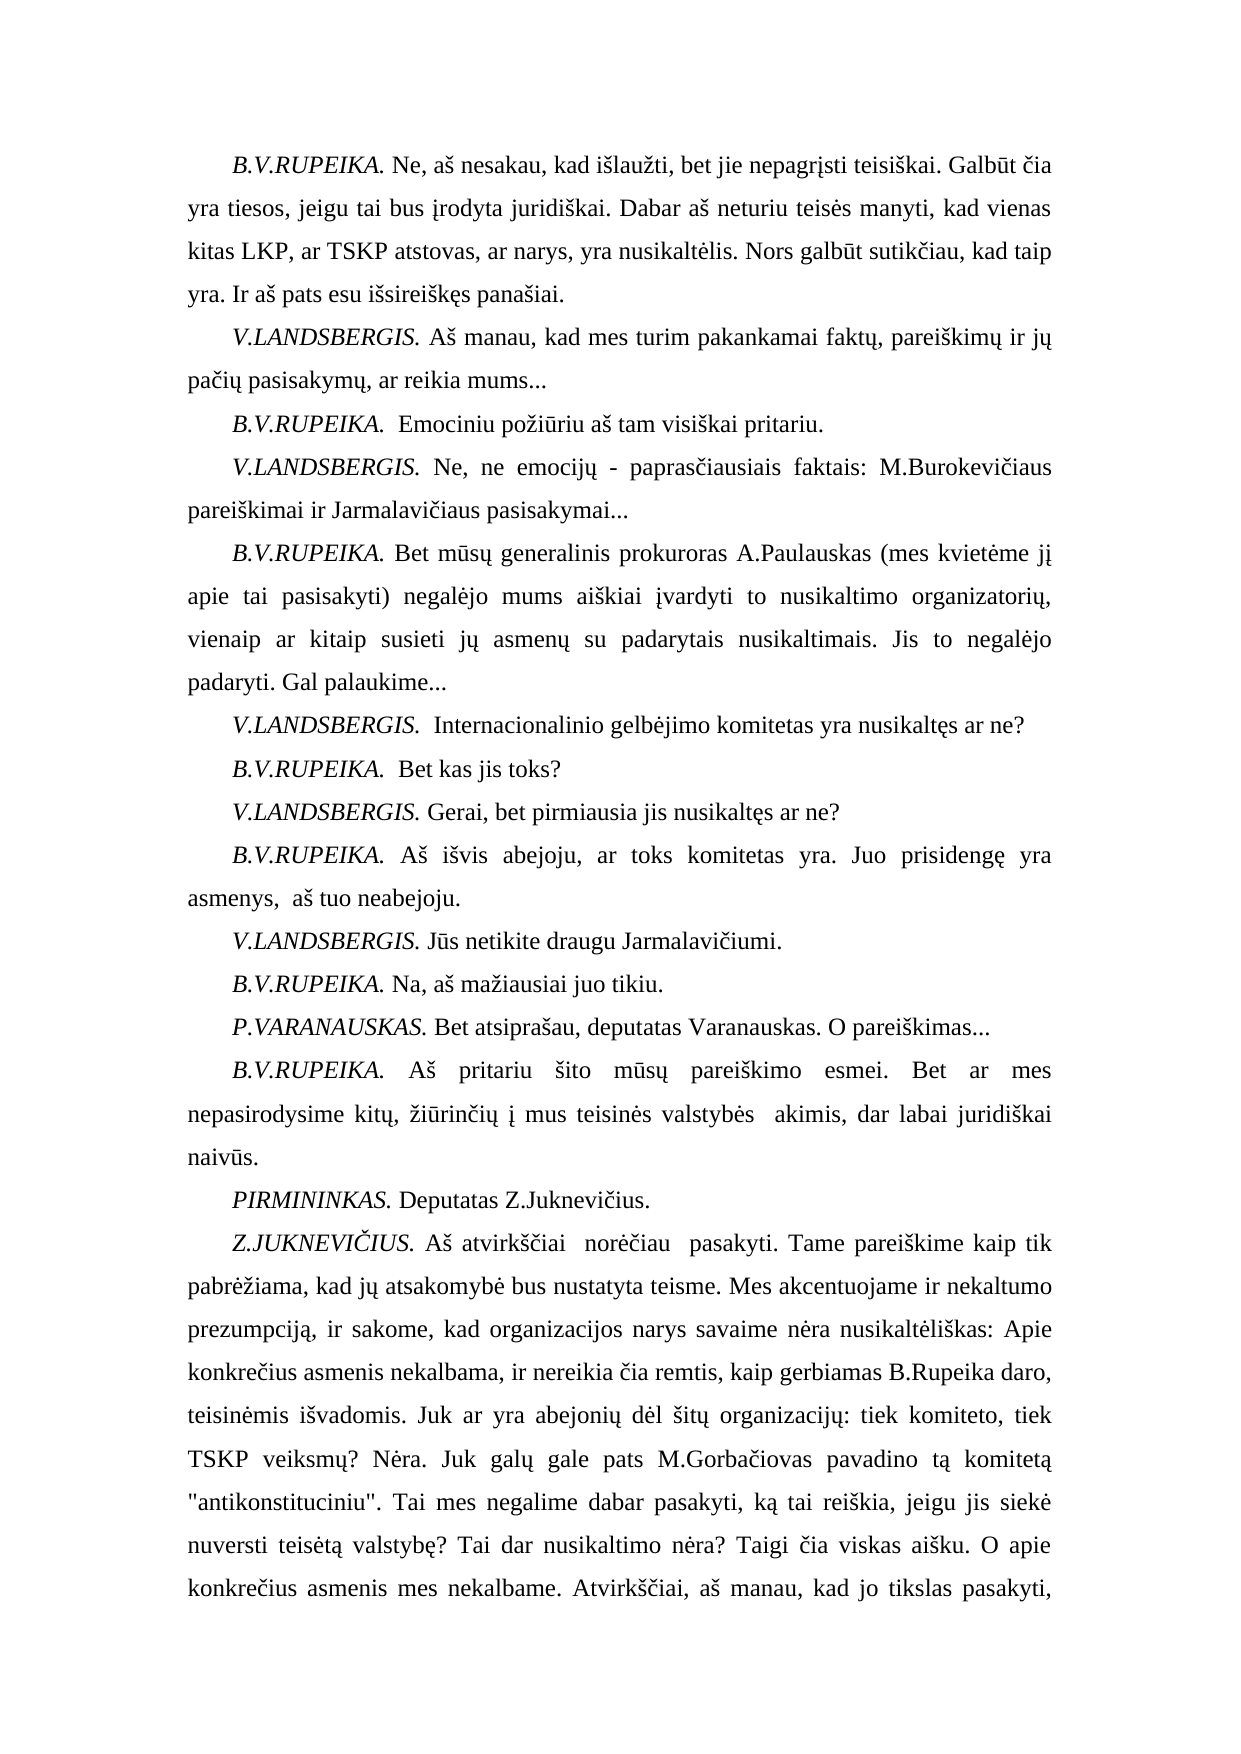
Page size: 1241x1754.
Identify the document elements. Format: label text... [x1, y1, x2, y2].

text B.V.RUPEIKA. Emociniu požiūriu aš tam visiškai pritariu. [187, 409, 1053, 437]
text V.LANDSBERGIS. Internacionalinio gelbėjimo komitetas yra nusikaltęs ar ne? [187, 711, 1053, 739]
text B.V.RUPEIKA. Ne, aš nesakau, kad išlaužti, bet jie nepagrįsti teisiškai. Galbūt čia yra tiesos, jeigu tai bus įrodyta juridiškai. Dabar aš neturiu teisės manyti, kad vienas kitas LKP, ar TSKP atstovas, ar narys, yra nusikaltėlis. Nors galbūt sutikčiau, kad taip yra. Ir aš pats esu išsireiškęs panašiai. [187, 150, 1053, 308]
text Z.JUKNEVIČIUS. Aš atvirkščiai norėčiau pasakyti. Tame pareiškime kaip tik pabrėžiama, kad jų atsakomybė bus nustatyta teisme. Mes akcentuojame ir nekaltumo prezumpciją, ir sakome, kad organizacijos narys savaime nėra nusikaltėliškas: Apie konkrečius asmenis nekalbama, ir nereikia čia remtis, kaip gerbiamas B.Rupeika daro, teisinėmis išvadomis. Juk ar yra abejonių dėl šitų organizacijų: tiek komiteto, tiek TSKP veiksmų? Nėra. Juk galų gale pats M.Gorbačiovas pavadino tą komitetą "antikonstituciniu". Tai mes negalime dabar pasakyti, ką tai reiškia, jeigu jis siekė nuversti teisėtą valstybę? Tai dar nusikaltimo nėra? Taigi čia viskas aišku. O apie konkrečius asmenis mes nekalbame. Atvirkščiai, aš manau, kad jo tikslas pasakyti, [187, 1228, 1053, 1602]
text V.LANDSBERGIS. Aš manau, kad mes turim pakankamai faktų, pareiškimų ir jų pačių pasisakymų, ar reikia mums... [187, 322, 1053, 394]
text B.V.RUPEIKA. Bet mūsų generalinis prokuroras A.Paulauskas (mes kvietėme jį apie tai pasisakyti) negalėjo mums aiškiai įvardyti to nusikaltimo organizatorių, vienaip ar kitaip susieti jų asmenų su padarytais nusikaltimais. Jis to negalėjo padaryti. Gal palaukime... [187, 538, 1053, 696]
text V.LANDSBERGIS. Ne, ne emocijų - paprasčiausiais faktais: M.Burokevičiaus pareiškimai ir Jarmalavičiaus pasisakymai... [187, 452, 1053, 524]
text V.LANDSBERGIS. Jūs netikite draugu Jarmalavičiumi. [187, 926, 1053, 955]
text B.V.RUPEIKA. Bet kas jis toks? [187, 754, 1053, 782]
text B.V.RUPEIKA. Aš išvis abejoju, ar toks komitetas yra. Juo prisidengę yra asmenys, aš tuo neabejoju. [187, 840, 1053, 912]
text V.LANDSBERGIS. Gerai, bet pirmiausia jis nusikaltęs ar ne? [187, 797, 1053, 826]
text B.V.RUPEIKA. Aš pritariu šito mūsų pareiškimo esmei. Bet ar mes nepasirodysime kitų, žiūrinčių į mus teisinės valstybės akimis, dar labai juridiškai naivūs. [187, 1056, 1053, 1171]
text PIRMININKAS. Deputatas Z.Juknevičius. [187, 1185, 1053, 1214]
text P.VARANAUSKAS. Bet atsiprašau, deputatas Varanauskas. O pareiškimas... [187, 1012, 1053, 1041]
text B.V.RUPEIKA. Na, aš mažiausiai juo tikiu. [187, 969, 1053, 998]
